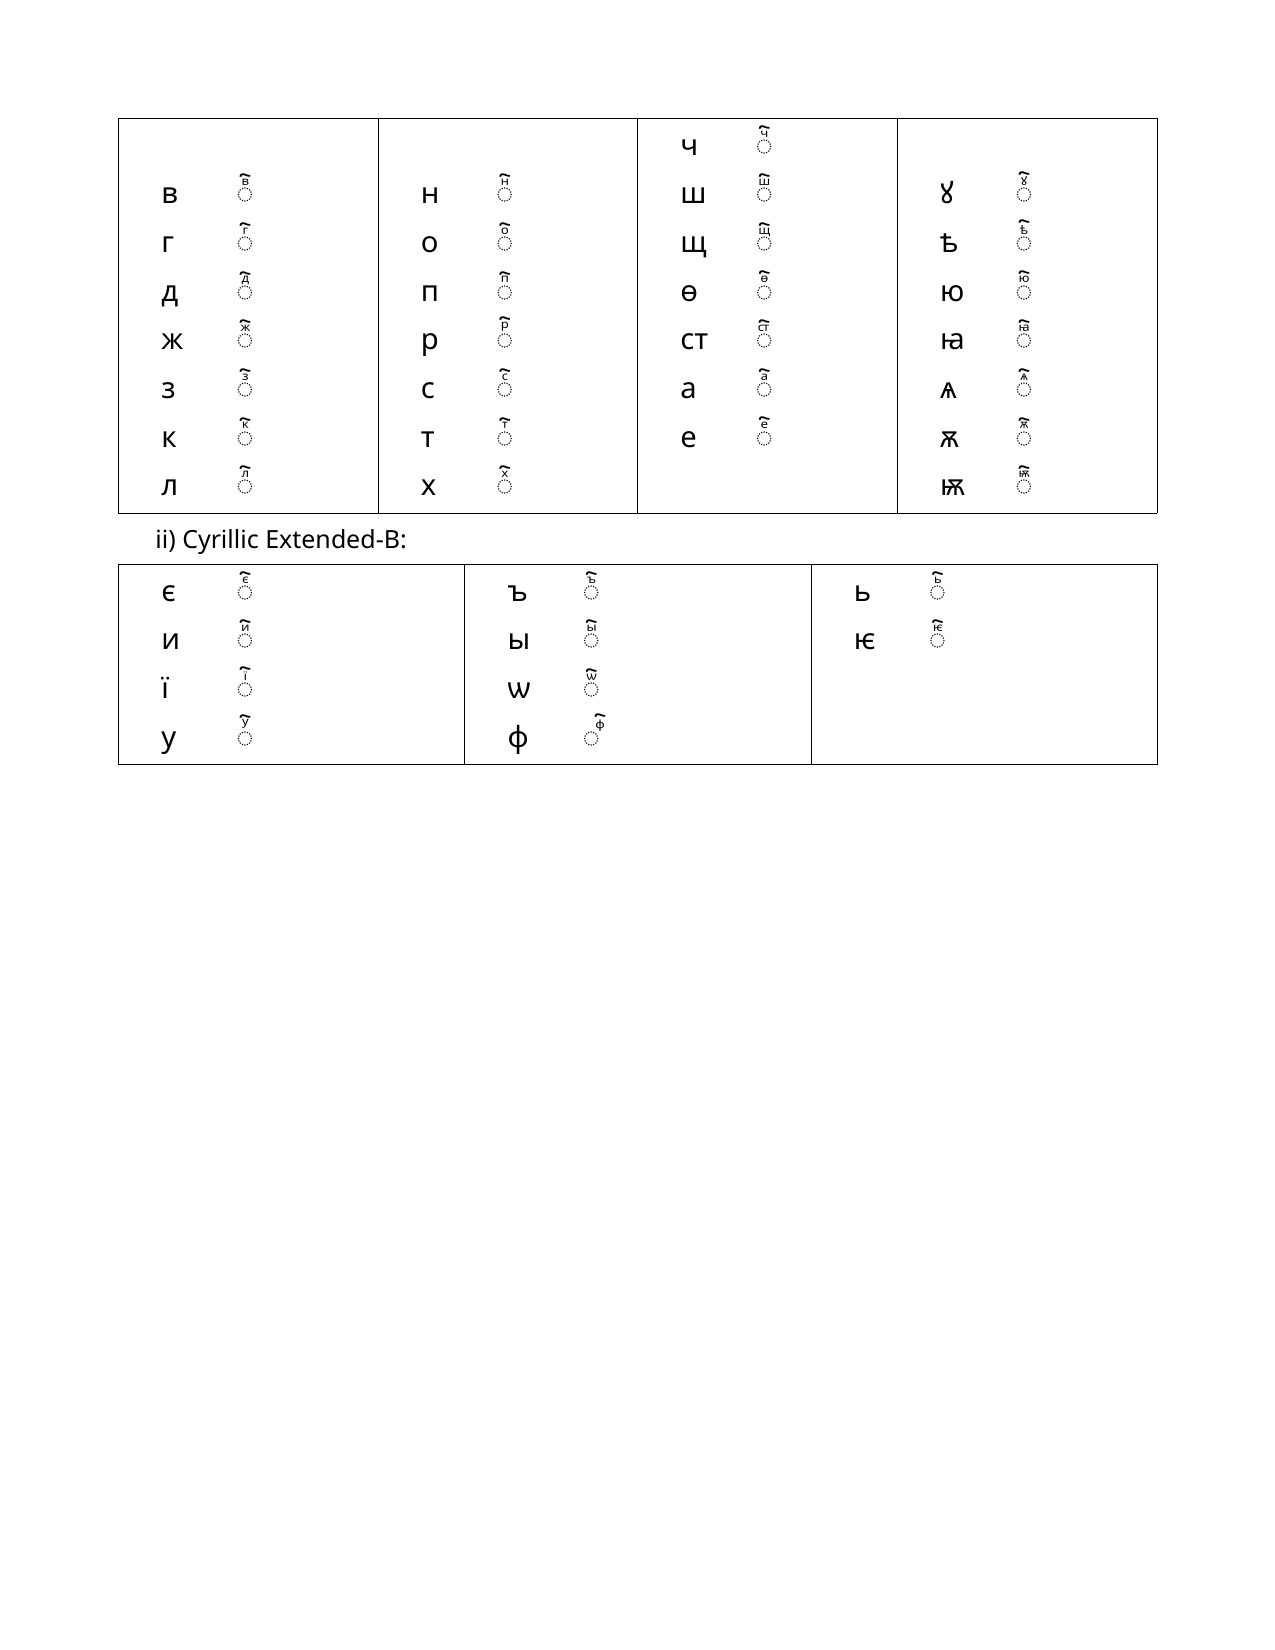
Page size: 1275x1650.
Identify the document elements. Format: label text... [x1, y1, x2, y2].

table_header ч ◌ⷱ҇ ш ◌ⷲ҇ щ ◌ⷳ҇ ѳ ◌ⷴ҇ ст ◌ⷵ҇ а ◌ⷶ҇ е ◌ⷷ҇ [638, 119, 897, 513]
table_header ь ◌ꙺ҇ ѥ ◌ꚟ҇ [812, 565, 1157, 764]
text ii) Cyrillic Extended-B: [118, 522, 1157, 556]
table_header н ◌ⷩ҇ о ◌ⷪ҇ п ◌ⷫ҇ р ◌ⷬ҇ с ◌ⷭ҇ т ◌ⷮ҇ х ◌ⷯ҇ [379, 119, 637, 513]
table_header ъ ◌ꙸ҇ ы ◌ꙹ҇ ѡ ◌ꙻ҇ ф ◌ꚞ҇ [465, 565, 811, 764]
table_header є ◌ꙴ҇ и ◌ꙵ҇ ї ◌ꙶ҇ у ◌ꙷ҇ [119, 565, 464, 764]
table_header ꙋ ◌ⷹ҇ ѣ ◌ⷺ҇ ю ◌ⷻ҇ ꙗ ◌ⷼ҇ ѧ ◌ⷽ҇ ѫ ◌ⷾ҇ ѭ ◌ⷿ҇ [898, 119, 1157, 513]
table_header в ◌ⷡ҇ г ◌ⷢ҇ д ◌ⷣ҇ ж ◌ⷤ҇ з ◌ⷥ҇ к ◌ⷦ҇ л ◌ⷧ҇ [119, 119, 378, 513]
